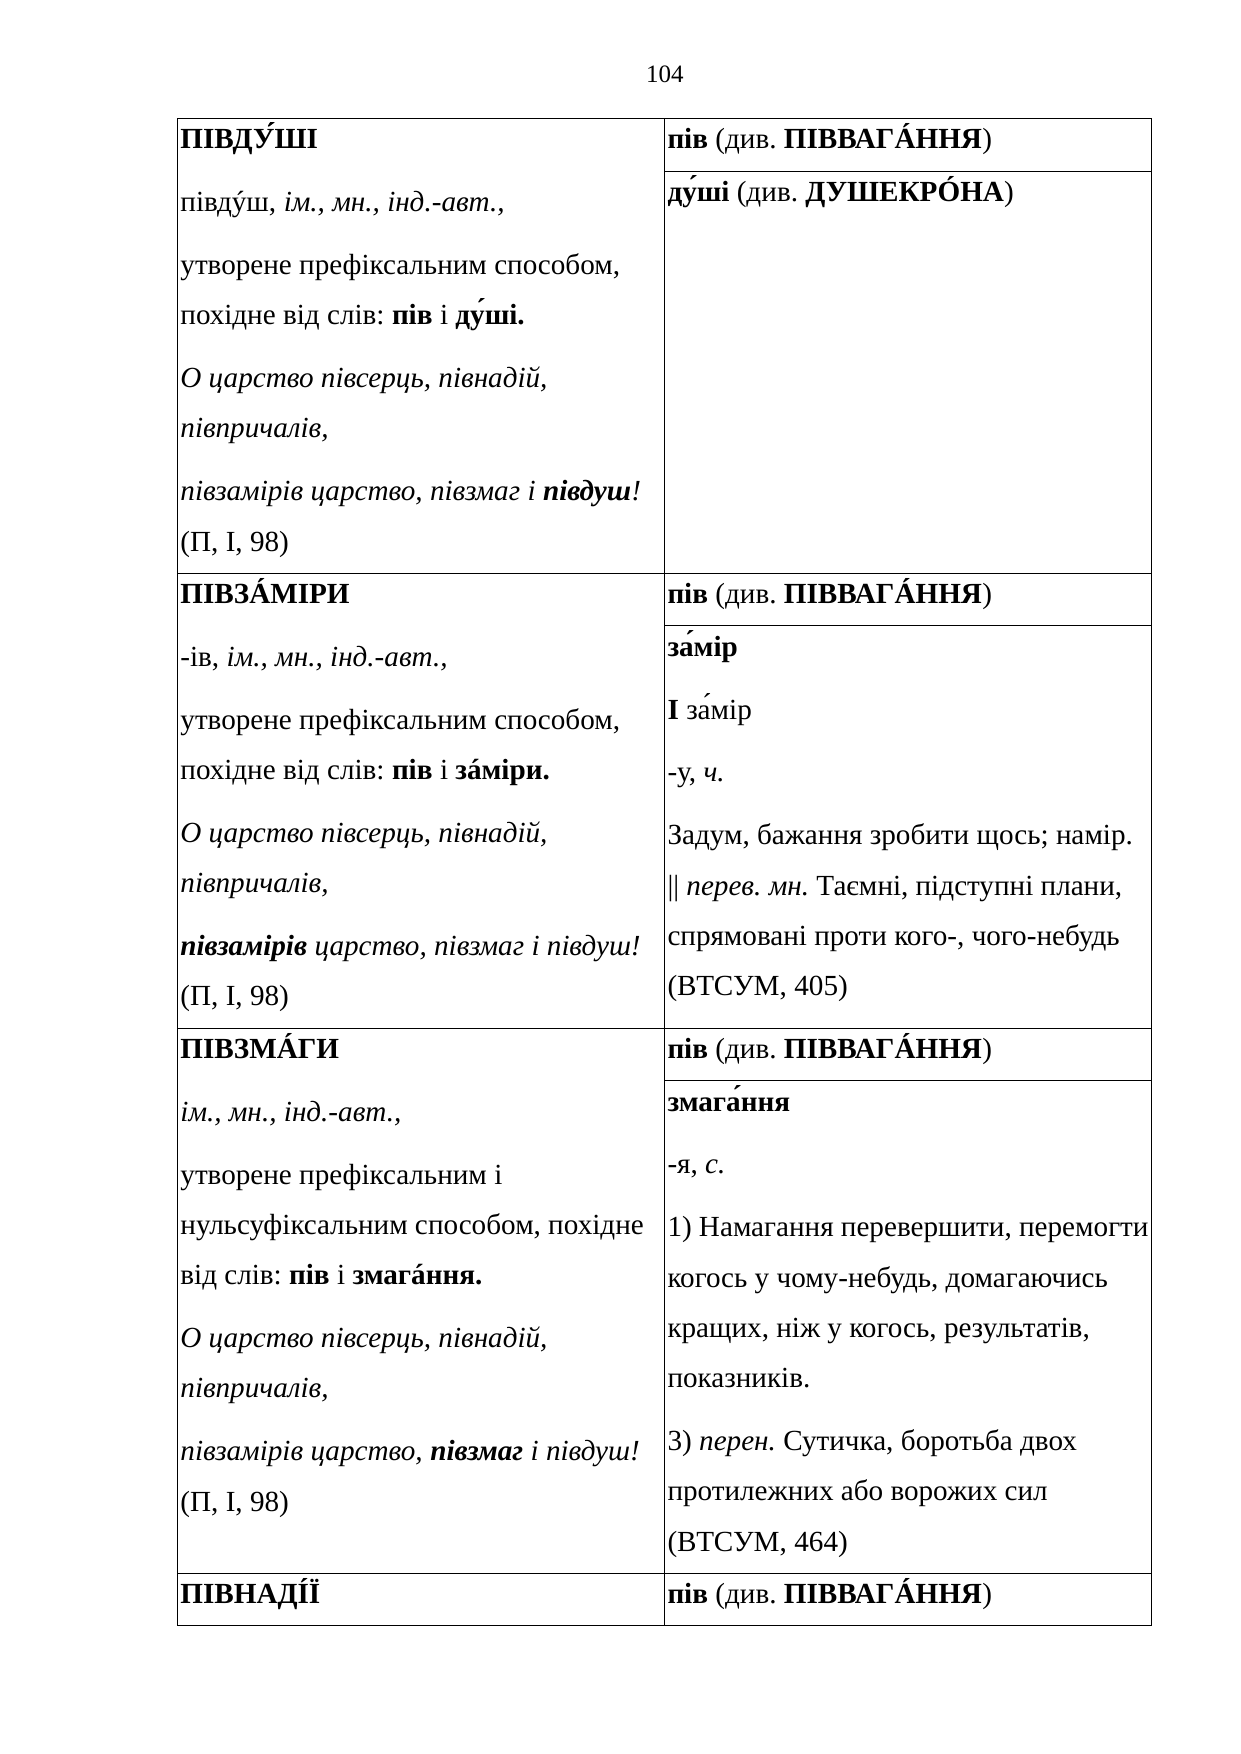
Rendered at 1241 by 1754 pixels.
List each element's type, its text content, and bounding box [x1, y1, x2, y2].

table_cell ПІВЗÁМІРИ -ів, ім., мн., інд.-авт., утворене префіксальним способом, похідне від слів: пів і зáміри. О царство півсерць, півнадій, півпричалів, півзамірів царство, півзмаг і півдуш! (П, І, 98) [178, 574, 664, 1028]
table_cell ду́ші (див. ДУШЕКРÓНА) [665, 172, 1151, 573]
table_cell пів (див. ПІВВАГÁННЯ) [665, 1574, 1151, 1625]
table_cell пів (див. ПІВВАГÁННЯ) [665, 574, 1151, 625]
table_cell ПІВДУ́́ШІ півдýш, ім., мн., інд.-авт., утворене префіксальним способом, похідне від слів: пів і ду́ші. О царство півсерць, півнадій, півпричалів, півзамірів царство, півзмаг і півдуш! (П, І, 98) [178, 119, 664, 573]
table_cell за́мір I за́мір -у, ч. Задум, бажання зробити щось; намір. || перев. мн. Таємні, підступні плани, спрямовані проти кого-, чого-небудь (ВТСУМ, 405) [665, 626, 1151, 1028]
table_cell пів (див. ПІВВАГÁННЯ) [665, 119, 1151, 171]
table_cell змага́ння -я, с. 1) Намагання перевершити, перемогти когось у чому-небудь, домагаючись кращих, ніж у когось, результатів, показників. 3) перен. Сутичка, боротьба двох протилежних або ворожих сил (ВТСУМ, 464) [665, 1081, 1151, 1573]
table_cell ПІВНАДÍЇ [178, 1574, 664, 1625]
table_cell ПІВЗМÁГИ ім., мн., інд.-авт., утворене префіксальним і нульсуфіксальним способом, похідне від слів: пів і змагáння. О царство півсерць, півнадій, півпричалів, півзамірів царство, півзмаг і півдуш! (П, І, 98) [178, 1029, 664, 1573]
table_cell пів (див. ПІВВАГÁННЯ) [665, 1029, 1151, 1080]
